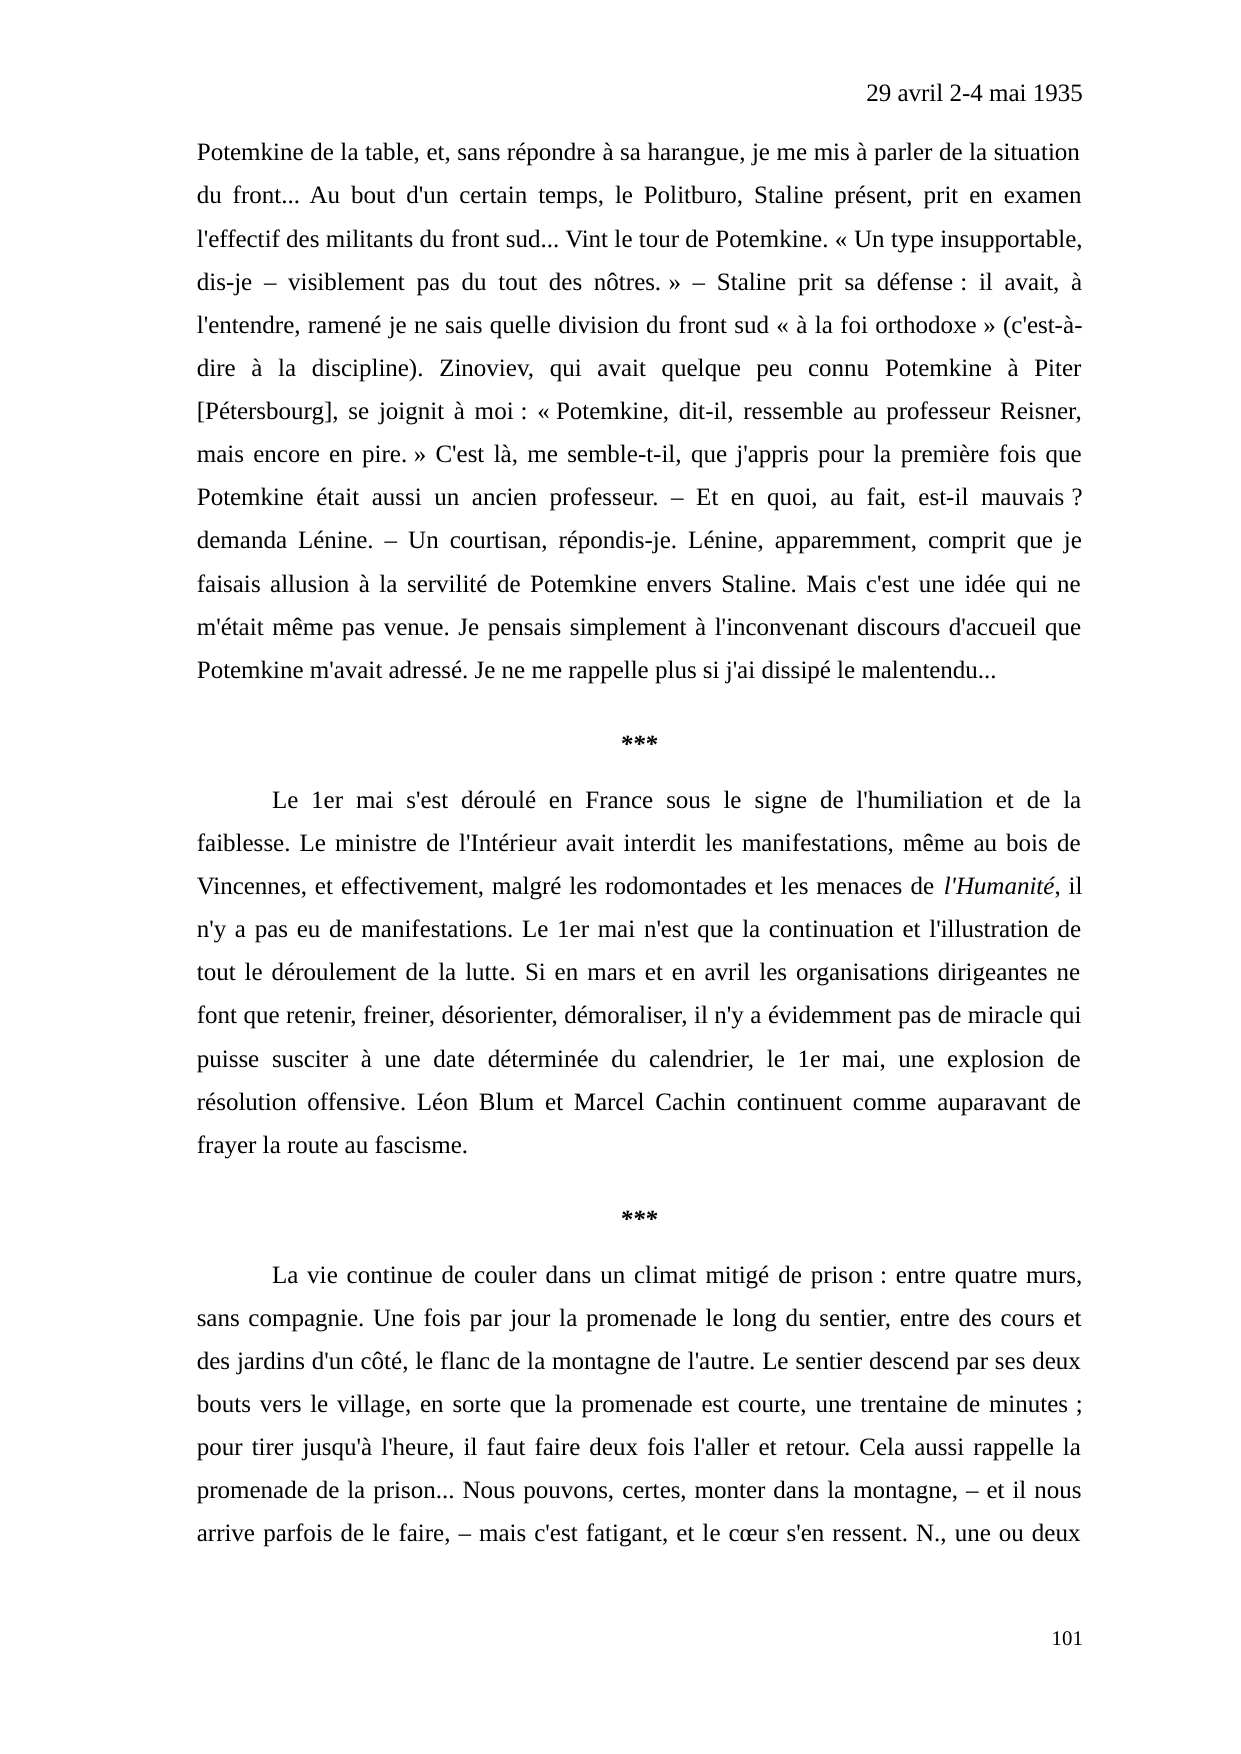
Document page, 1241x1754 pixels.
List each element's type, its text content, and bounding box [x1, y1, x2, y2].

subtitle *** [197, 729, 1082, 758]
subtitle *** [197, 1204, 1082, 1233]
text La vie continue de couler dans un climat mitigé de prison : entre quatre murs, sans compagnie. Une fois par jour la promenade le long du sentier, entre des cours et des jardins d'un côté, le flanc de la montagne de l'autre. Le sentier descend par ses deux bouts vers le village, en sorte que la promenade est courte, une trentaine de minutes ; pour tirer jusqu'à l'heure, il faut faire deux fois l'aller et retour. Cela aussi rappelle la promenade de la prison... Nous pouvons, certes, monter dans la montagne, – et il nous arrive parfois de le faire, – mais c'est fatigant, et le cœur s'en ressent. N., une ou deux [197, 1260, 1082, 1547]
text Potemkine de la table, et, sans répondre à sa harangue, je me mis à parler de la situation du front... Au bout d'un certain temps, le Politburo, Staline présent, prit en examen l'effectif des militants du front sud... Vint le tour de Potemkine. « Un type insupportable, dis-je – visiblement pas du tout des nôtres. » – Staline prit sa défense : il avait, à l'entendre, ramené je ne sais quelle division du front sud « à la foi orthodoxe » (c'est-à-dire à la discipline). Zinoviev, qui avait quelque peu connu Potemkine à Piter [Pétersbourg], se joignit à moi : « Potemkine, dit-il, ressemble au professeur Reisner, mais encore en pire. » C'est là, me semble-t-il, que j'appris pour la première fois que Potemkine était aussi un ancien professeur. – Et en quoi, au fait, est-il mauvais ? demanda Lénine. – Un courtisan, répondis-je. Lénine, apparemment, comprit que je faisais allusion à la servilité de Potemkine envers Staline. Mais c'est une idée qui ne m'était même pas venue. Je pensais simplement à l'inconvenant discours d'accueil que Potemkine m'avait adressé. Je ne me rappelle plus si j'ai dissipé le malentendu... [197, 137, 1082, 684]
text Le 1er mai s'est déroulé en France sous le signe de l'humiliation et de la faiblesse. Le ministre de l'Intérieur avait interdit les manifestations, même au bois de Vincennes, et effectivement, malgré les rodomontades et les menaces de l'Humanité, il n'y a pas eu de manifestations. Le 1er mai n'est que la continuation et l'illustration de tout le déroulement de la lutte. Si en mars et en avril les organisations dirigeantes ne font que retenir, freiner, désorienter, démoraliser, il n'y a évidemment pas de miracle qui puisse susciter à une date déterminée du calendrier, le 1er mai, une explosion de résolution offensive. Léon Blum et Marcel Cachin continuent comme auparavant de frayer la route au fascisme. [197, 785, 1082, 1159]
